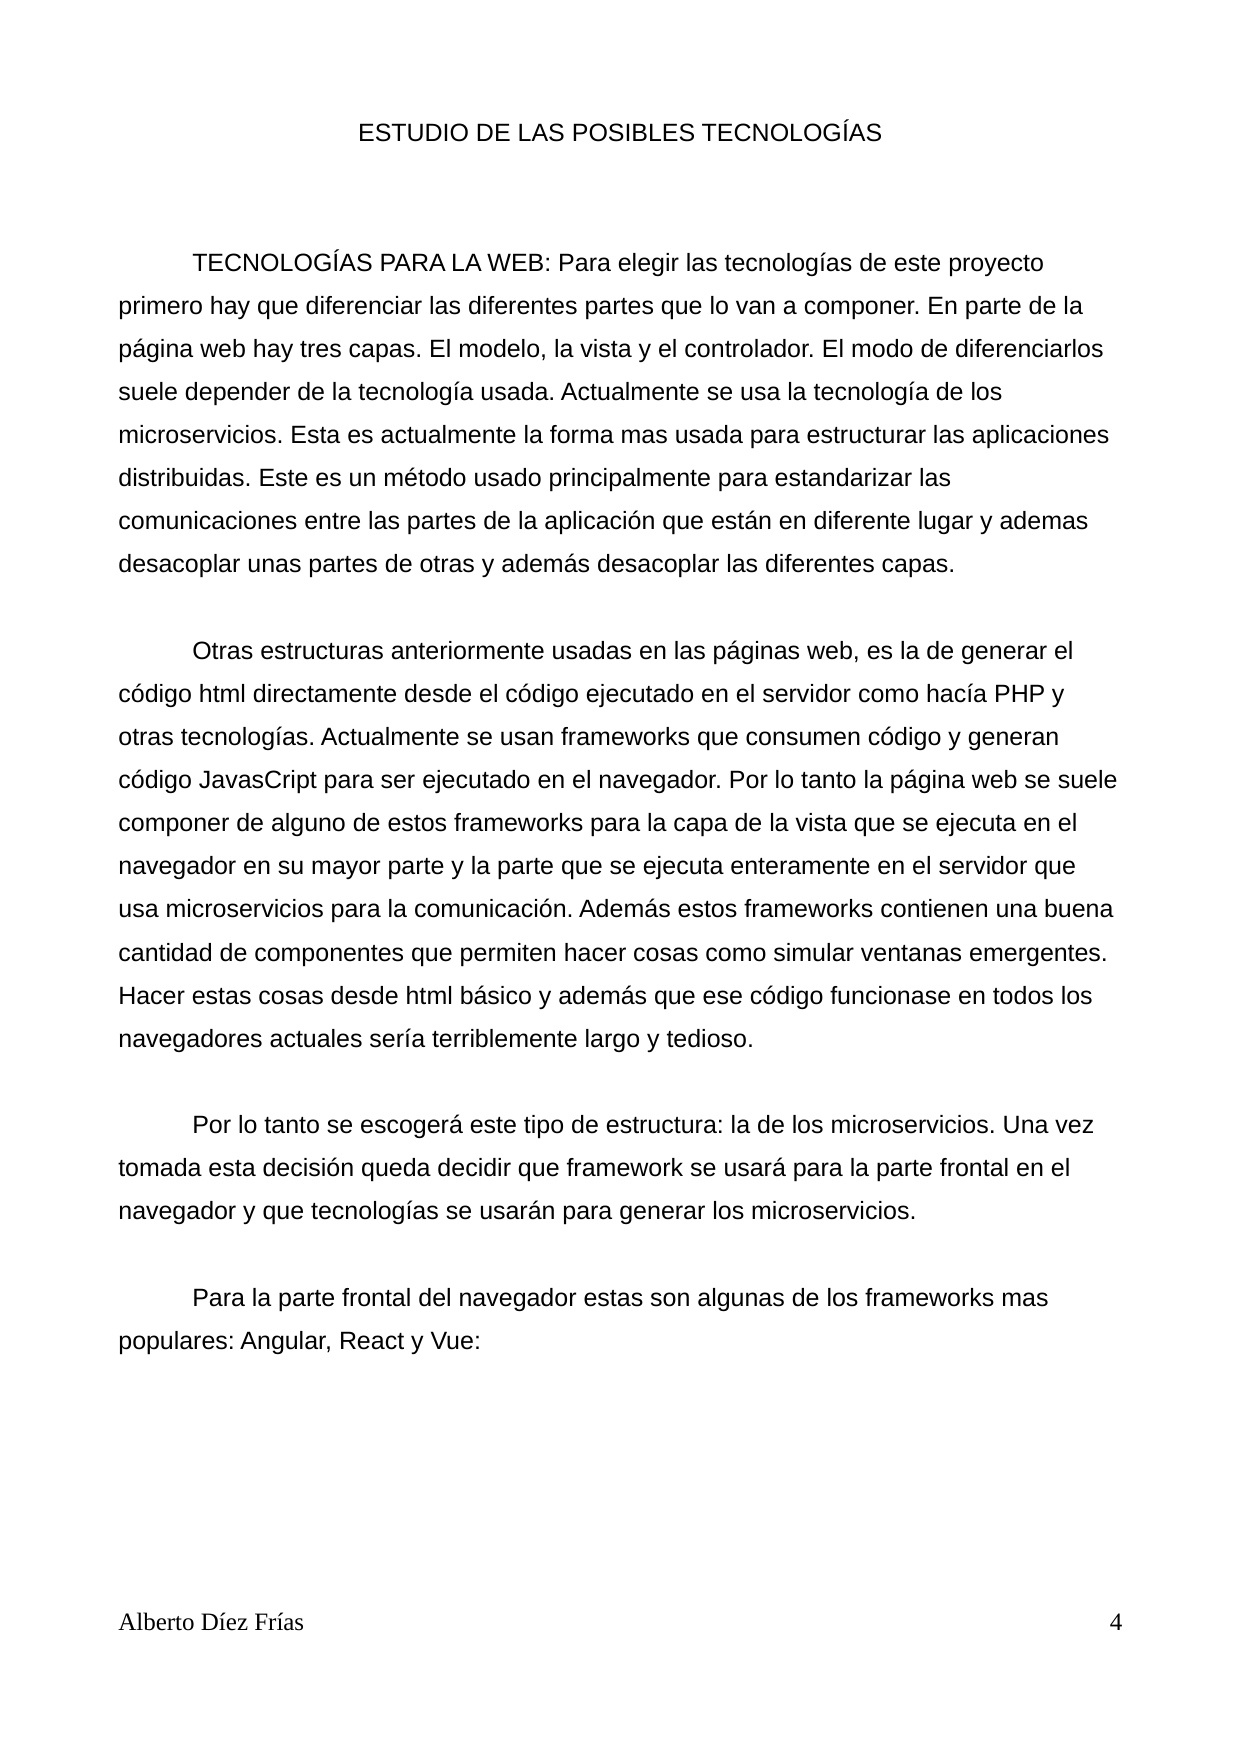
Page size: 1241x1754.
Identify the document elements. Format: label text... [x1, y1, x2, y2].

text ESTUDIO DE LAS POSIBLES TECNOLOGÍAS [118, 118, 1122, 147]
text Para la parte frontal del navegador estas son algunas de los frameworks mas populares: Angular, React y Vue: [118, 1282, 1122, 1354]
text Por lo tanto se escogerá este tipo de estructura: la de los microservicios. Una vez tomada esta decisión queda decidir que framework se usará para la parte frontal en el navegador y que tecnologías se usarán para generar los microservicios. [118, 1110, 1122, 1225]
text TECNOLOGÍAS PARA LA WEB: Para elegir las tecnologías de este proyecto primero hay que diferenciar las diferentes partes que lo van a componer. En parte de la página web hay tres capas. El modelo, la vista y el controlador. El modo de diferenciarlos suele depender de la tecnología usada. Actualmente se usa la tecnología de los microservicios. Esta es actualmente la forma mas usada para estructurar las aplicaciones distribuidas. Este es un método usado principalmente para estandarizar las comunicaciones entre las partes de la aplicación que están en diferente lugar y ademas desacoplar unas partes de otras y además desacoplar las diferentes capas. [118, 247, 1122, 578]
text Otras estructuras anteriormente usadas en las páginas web, es la de generar el código html directamente desde el código ejecutado en el servidor como hacía PHP y otras tecnologías. Actualmente se usan frameworks que consumen código y generan código JavasCript para ser ejecutado en el navegador. Por lo tanto la página web se suele componer de alguno de estos frameworks para la capa de la vista que se ejecuta en el navegador en su mayor parte y la parte que se ejecuta enteramente en el servidor que usa microservicios para la comunicación. Además estos frameworks contienen una buena cantidad de componentes que permiten hacer cosas como simular ventanas emergentes. Hacer estas cosas desde html básico y además que ese código funcionase en todos los navegadores actuales sería terriblemente largo y tedioso. [118, 636, 1122, 1052]
